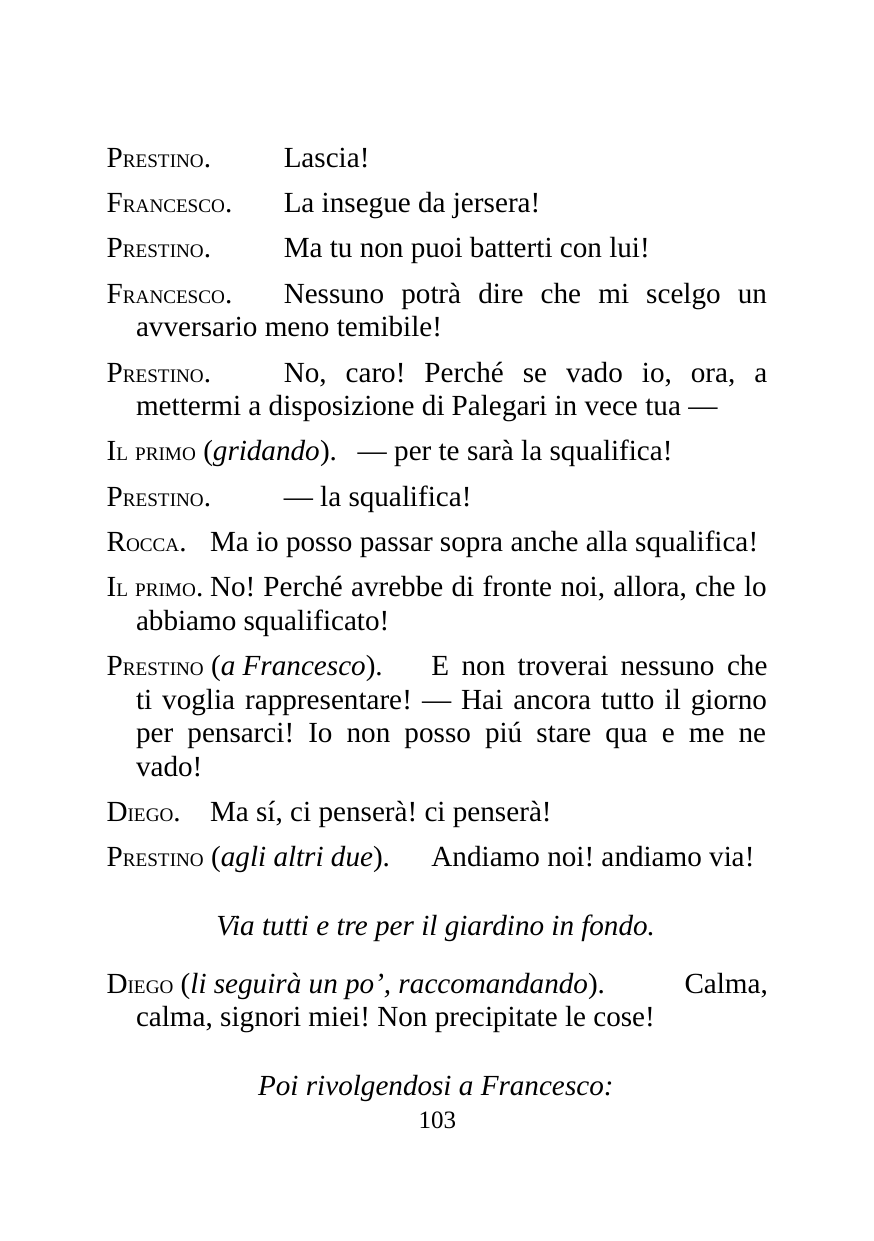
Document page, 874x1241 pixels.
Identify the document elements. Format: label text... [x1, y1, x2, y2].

text Il primo (gridando). — per te sarà la squalifica! [106, 433, 768, 467]
text Diego (li seguirà un po’, raccomandando). Calma, calma, signori miei! Non precipitate le cose! [106, 966, 768, 1033]
text Francesco. Nessuno potrà dire che mi scelgo un avversario meno temibile! [106, 276, 768, 343]
text Prestino (agli altri due). Andiamo noi! andiamo via! [106, 839, 768, 873]
text Prestino. — la squalifica! [106, 479, 768, 512]
text Prestino. Lascia! [106, 140, 768, 173]
text Il primo. No! Perché avrebbe di fronte noi, allora, che lo abbiamo squalificato! [106, 569, 768, 637]
text Prestino. Ma tu non puoi batterti con lui! [106, 231, 768, 264]
text Via tutti e tre per il giardino in fondo. [106, 908, 768, 942]
text Diego. Ma sí, ci penserà! ci penserà! [106, 794, 768, 828]
text Francesco. La insegue da jersera! [106, 185, 768, 219]
text Rocca. Ma io posso passar sopra anche alla squalifica! [106, 524, 768, 558]
text Poi rivolgendosi a Francesco: [106, 1068, 768, 1102]
text Prestino. No, caro! Perché se vado io, ora, a mettermi a disposizione di Palegari in vece tua — [106, 355, 768, 422]
text Prestino (a Francesco). E non troverai nessuno che ti voglia rappresentare! — Hai ancora tutto il giorno per pensarci! Io non posso piú stare qua e me ne vado! [106, 648, 768, 782]
